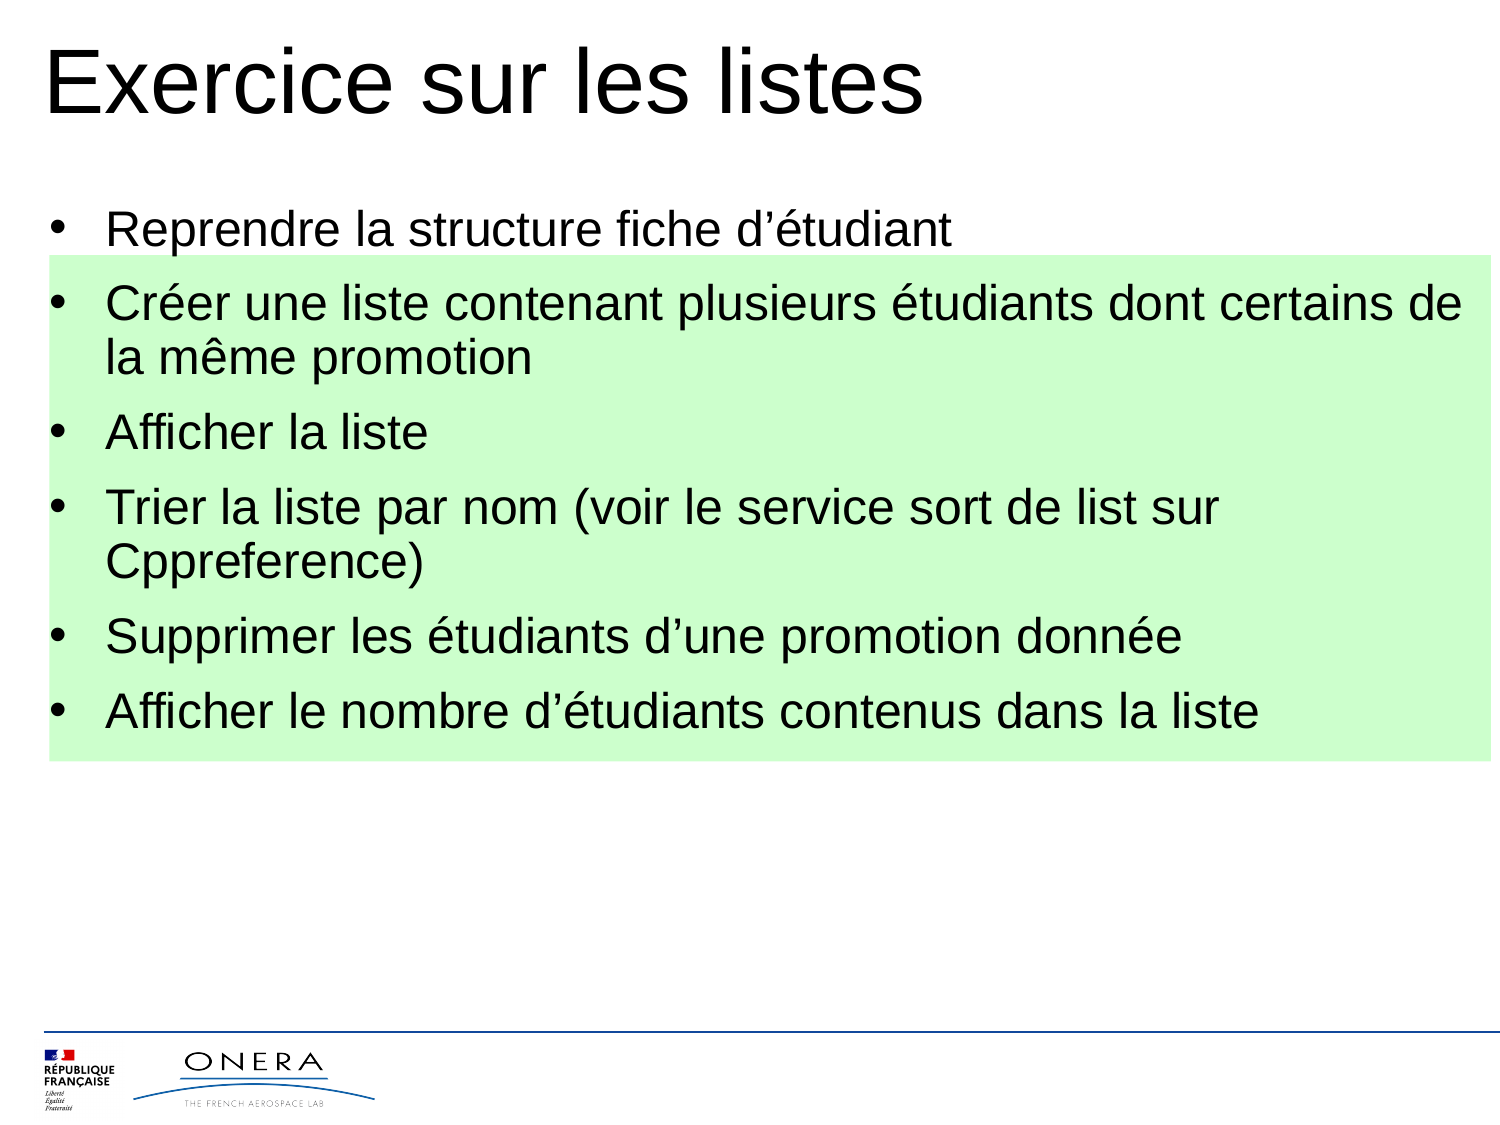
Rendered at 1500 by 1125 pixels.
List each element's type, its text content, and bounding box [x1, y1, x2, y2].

text_box Exercice sur les listes [43, 0, 1486, 169]
picture [133, 1052, 375, 1107]
picture [34, 1039, 125, 1121]
text_box Reprendre la structure fiche d’étudiant Créer une liste contenant plusieurs étudiants dont certains de la même promotion Afficher la liste Trier la liste par nom (voir le service sort de list sur Cppreference) Supprimer les étudiants d’une promotion donnée Afficher le nombre d’étudiants contenus dans la liste [49, 255, 1491, 762]
